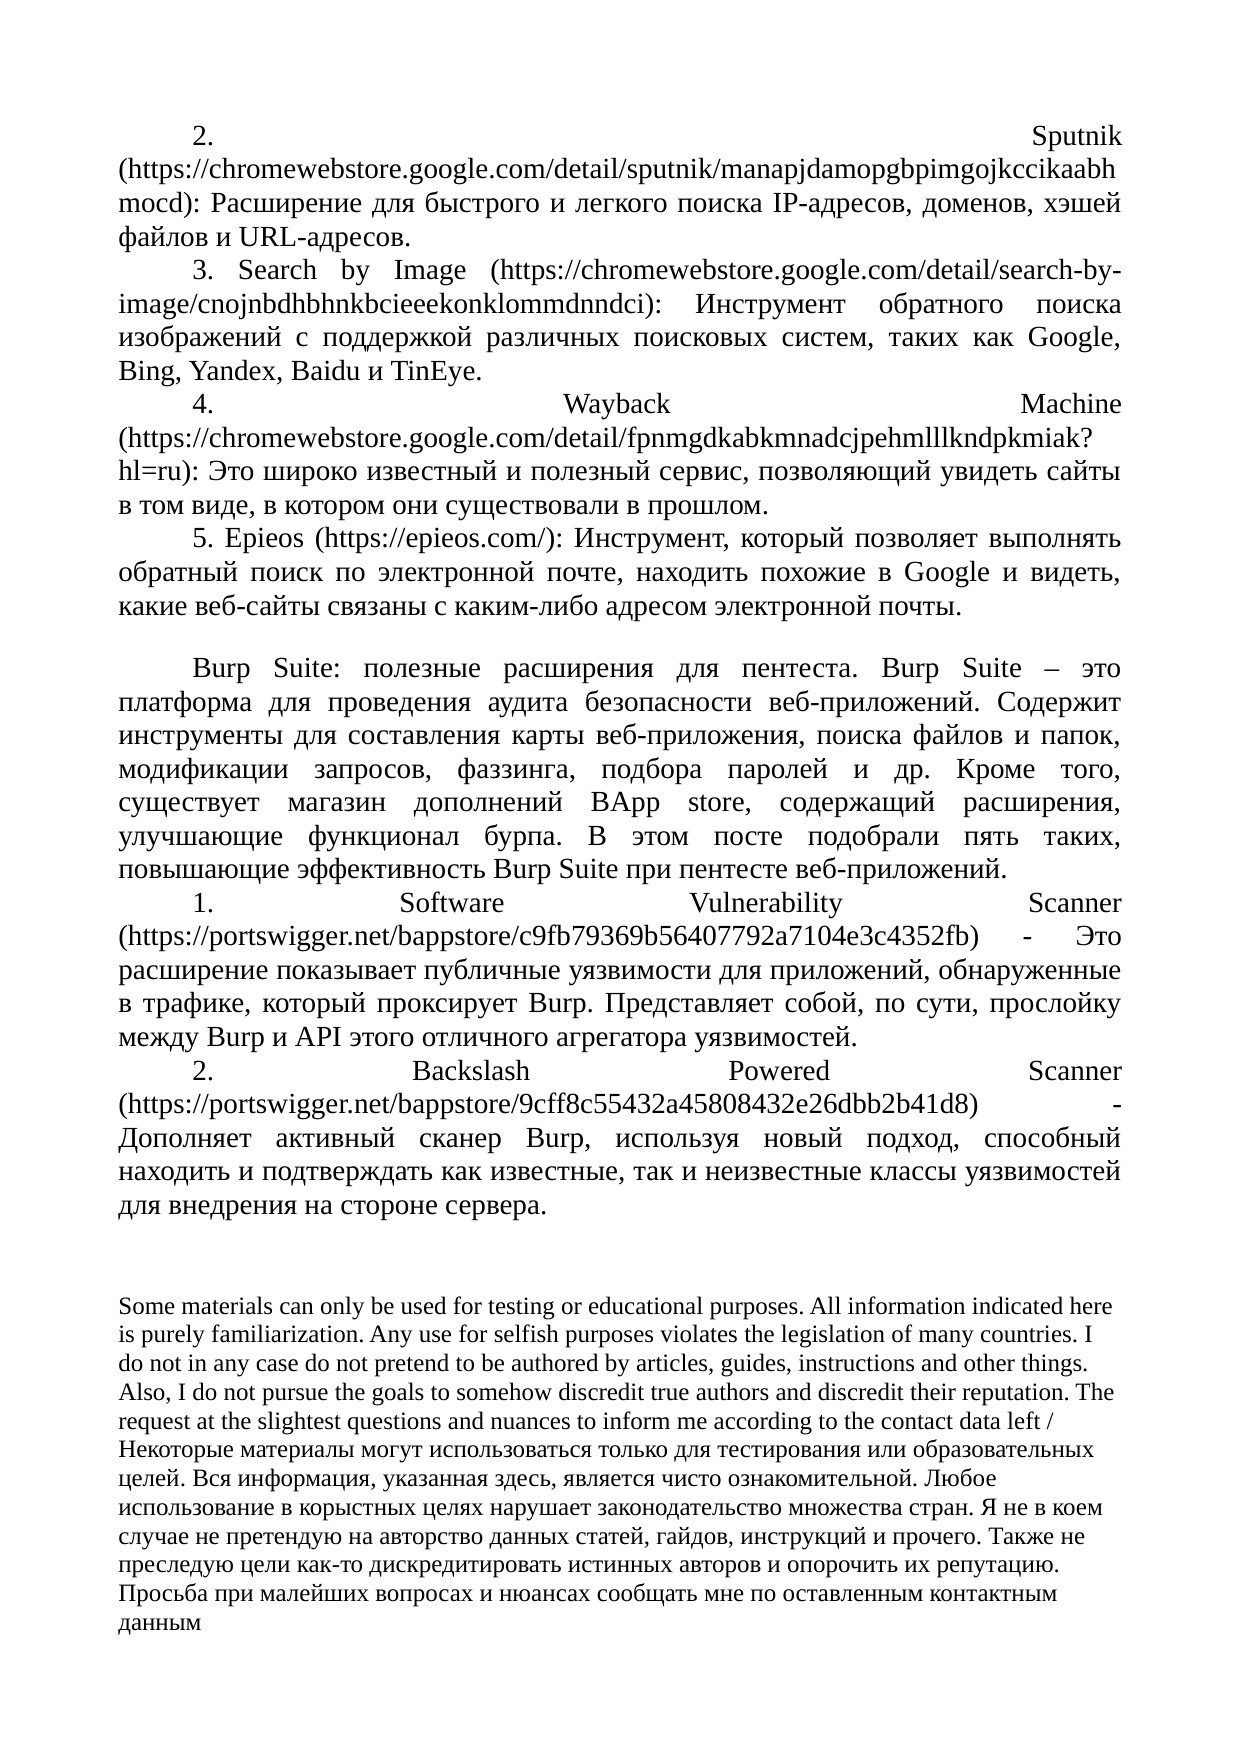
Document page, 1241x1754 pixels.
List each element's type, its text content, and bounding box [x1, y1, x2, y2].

text 1. Software Vulnerability Scanner (https://portswigger.net/bappstore/c9fb79369b56407792a7104e3c4352fb) - Это расширение показывает публичные уязвимости для приложений, обнаруженные в трафике, который проксирует Burp. Представляет собой, по сути, прослойку между Burp и API этого отличного агрегатора уязвимостей. [118, 885, 1122, 1053]
text 4. Wayback Machine (https://chromewebstore.google.com/detail/fpnmgdkabkmnadcjpehmlllkndpkmiak?hl=ru): Это широко известный и полезный сервис, позволяющий увидеть сайты в том виде, в котором они существовали в прошлом. [118, 386, 1122, 521]
text 2. Backslash Powered Scanner (https://portswigger.net/bappstore/9cff8c55432a45808432e26dbb2b41d8) - Дополняет активный сканер Burp, используя новый подход, способный находить и подтверждать как известные, так и неизвестные классы уязвимостей для внедрения на стороне сервера. [118, 1053, 1122, 1220]
text 5. Epieos (https://epieos.com/): Инструмент, который позволяет выполнять обратный поиск по электронной почте, находить похожие в Google и видеть, какие веб-сайты связаны с каким-либо адресом электронной почты. [118, 521, 1122, 621]
text 2. Sputnik (https://chromewebstore.google.com/detail/sputnik/manapjdamopgbpimgojkccikaabhmocd): Расширение для быстрого и легкого поиска IP-адресов, доменов, хэшей файлов и URL-адресов. [118, 118, 1122, 252]
text Burp Suite: полезные расширения для пентеста. Burp Suite – это платформа для проведения аудита безопасности веб-приложений. Содержит инструменты для составления карты веб-приложения, поиска файлов и папок, модификации запросов, фаззинга, подбора паролей и др. Кроме того, существует магазин дополнений BApp store, содержащий расширения, улучшающие функционал бурпа. В этом посте подобрали пять таких, повышающие эффективность Burp Suite при пентесте веб-приложений. [118, 650, 1122, 885]
text 3. Search by Image (https://chromewebstore.google.com/detail/search-by-image/cnojnbdhbhnkbcieeekonklommdnndci): Инструмент обратного поиска изображений с поддержкой различных поисковых систем, таких как Google, Bing, Yandex, Baidu и TinEye. [118, 252, 1122, 386]
